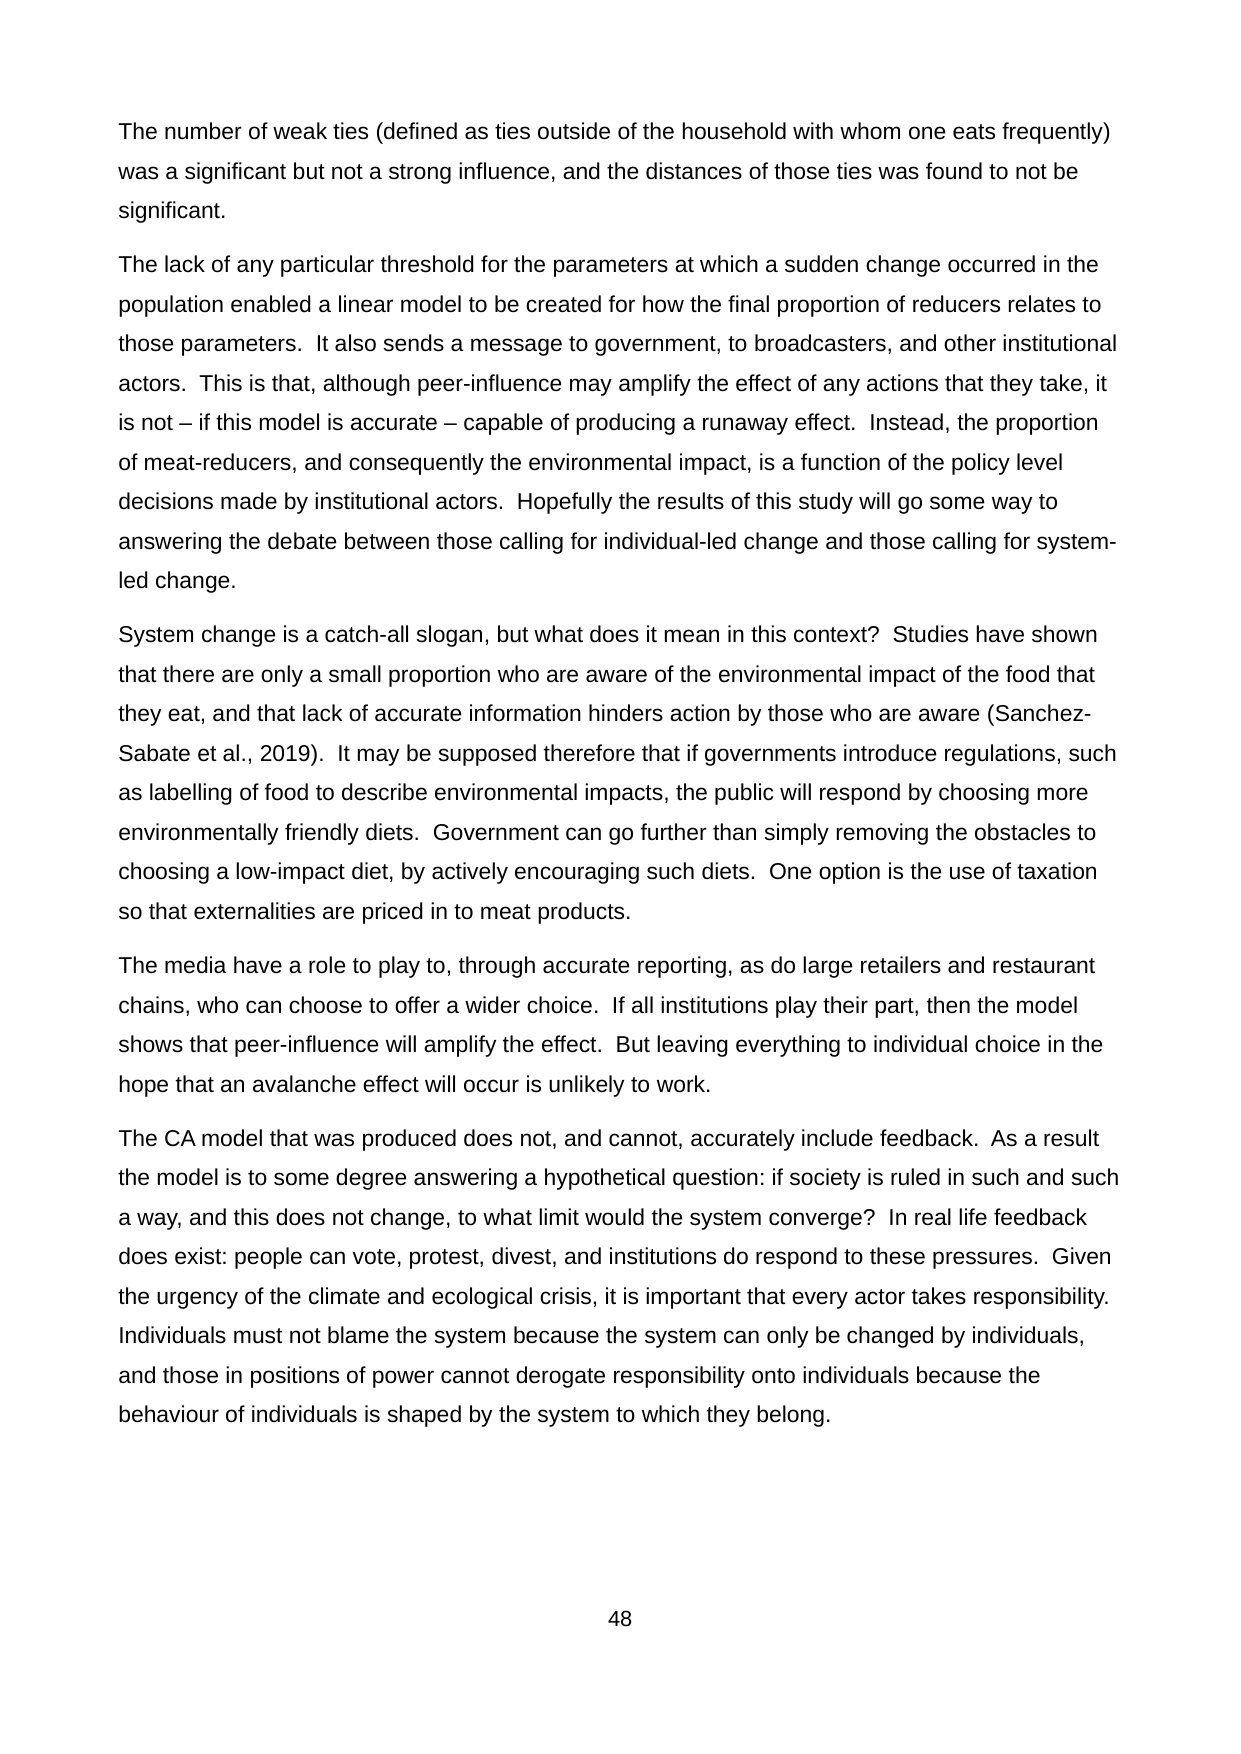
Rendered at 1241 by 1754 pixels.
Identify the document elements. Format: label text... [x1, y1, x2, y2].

text The CA model that was produced does not, and cannot, accurately include feedback. As a result the model is to some degree answering a hypothetical question: if society is ruled in such and such a way, and this does not change, to what limit would the system converge? In real life feedback does exist: people can vote, protest, divest, and institutions do respond to these pressures. Given the urgency of the climate and ecological crisis, it is important that every actor takes responsibility. Individuals must not blame the system because the system can only be changed by individuals, and those in positions of power cannot derogate responsibility onto individuals because the behaviour of individuals is shaped by the system to which they belong. [118, 1125, 1122, 1427]
text The number of weak ties (defined as ties outside of the household with whom one eats frequently) was a significant but not a strong influence, and the distances of those ties was found to not be significant. [118, 118, 1122, 223]
text System change is a catch-all slogan, but what does it mean in this context? Studies have shown that there are only a small proportion who are aware of the environmental impact of the food that they eat, and that lack of accurate information hinders action by those who are aware (Sanchez-Sabate et al., 2019). It may be supposed therefore that if governments introduce regulations, such as labelling of food to describe environmental impacts, the public will respond by choosing more environmentally friendly diets. Government can go further than simply removing the obstacles to choosing a low-impact diet, by actively encouraging such diets. One option is the use of taxation so that externalities are priced in to meat products. [118, 621, 1122, 924]
text The lack of any particular threshold for the parameters at which a sudden change occurred in the population enabled a linear model to be created for how the final proportion of reducers relates to those parameters. It also sends a message to government, to broadcasters, and other institutional actors. This is that, although peer-influence may amplify the effect of any actions that they take, it is not – if this model is accurate – capable of producing a runaway effect. Instead, the proportion of meat-reducers, and consequently the environmental impact, is a function of the policy level decisions made by institutional actors. Hopefully the results of this study will go some way to answering the debate between those calling for individual-led change and those calling for system-led change. [118, 251, 1122, 593]
text The media have a role to play to, through accurate reporting, as do large retailers and restaurant chains, who can choose to offer a wider choice. If all institutions play their part, then the model shows that peer-influence will amplify the effect. But leaving everything to individual choice in the hope that an avalanche effect will occur is unlikely to work. [118, 952, 1122, 1097]
